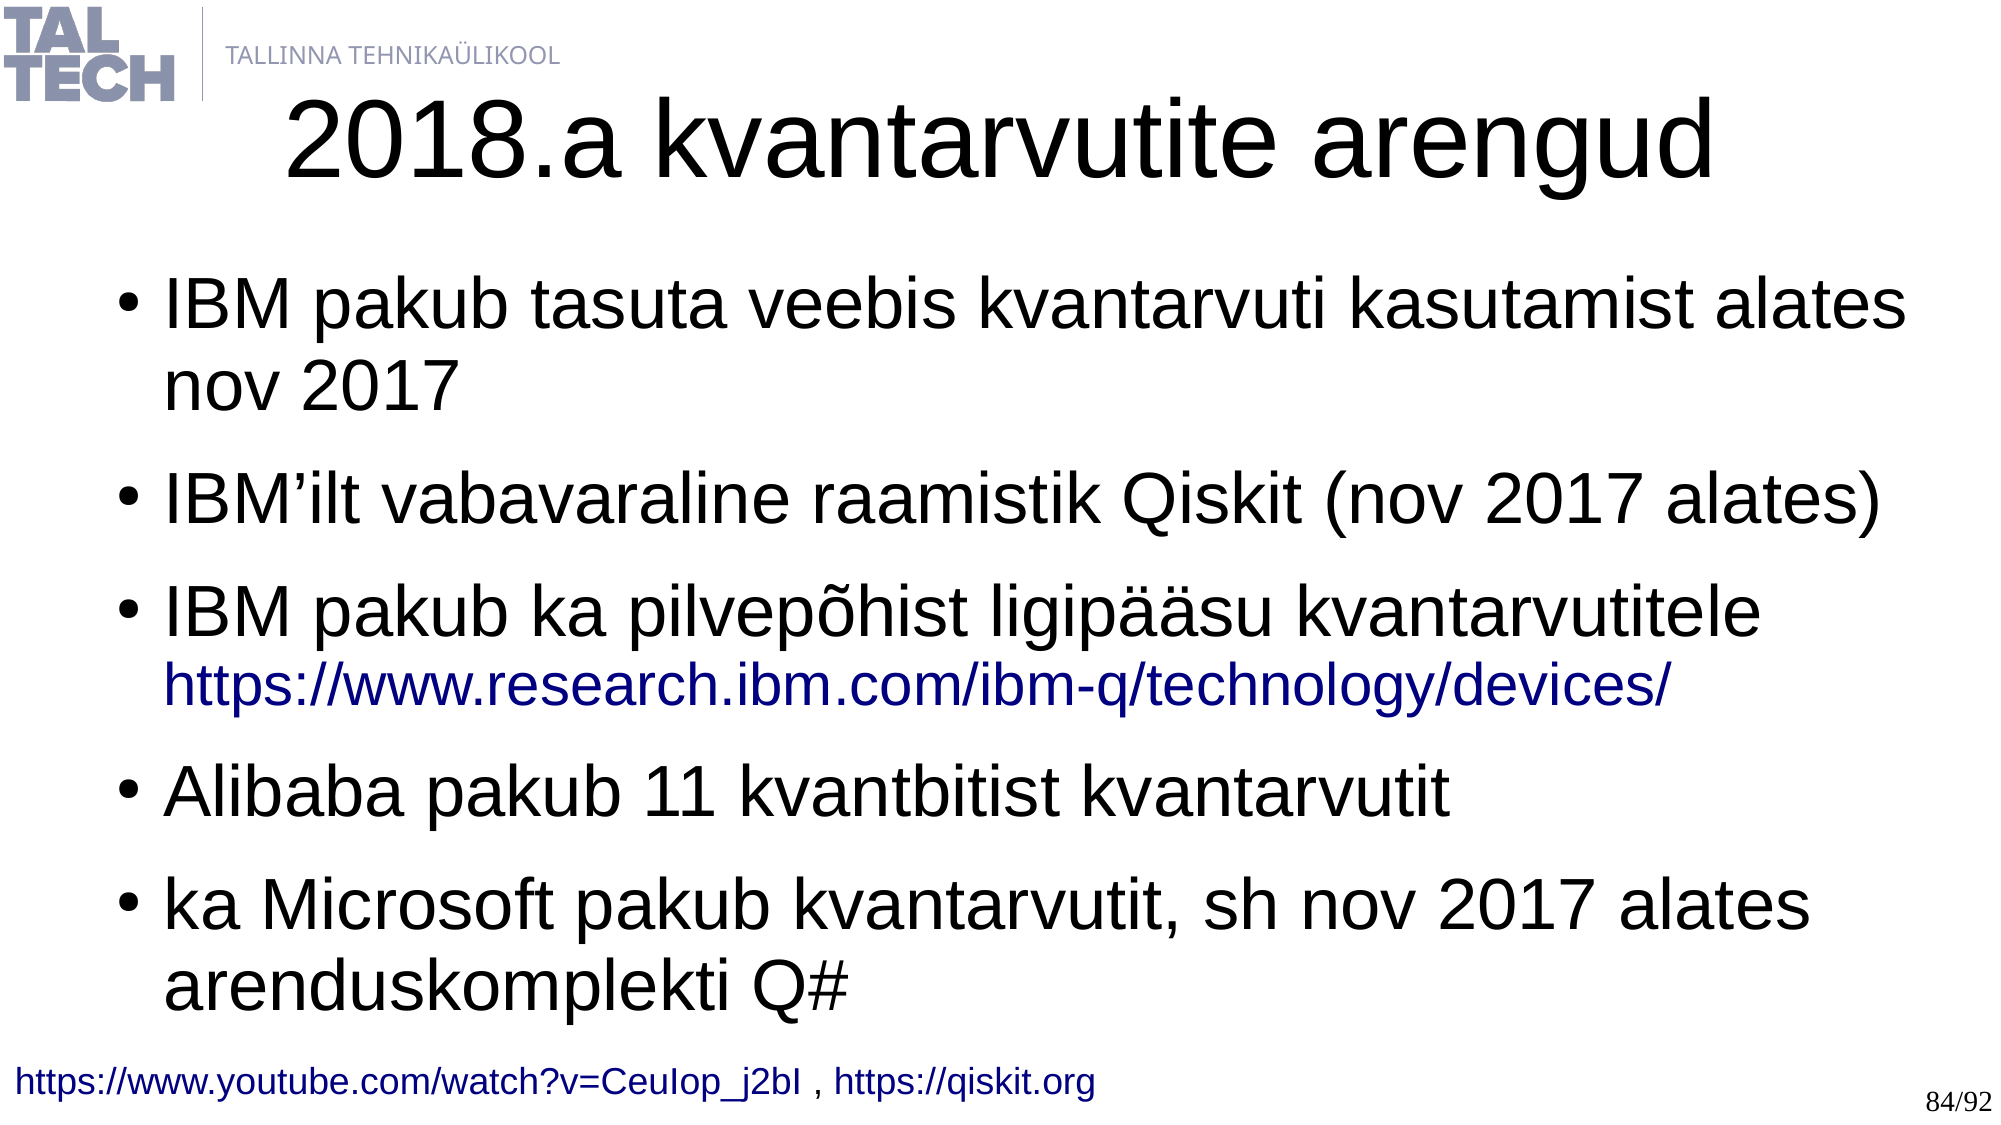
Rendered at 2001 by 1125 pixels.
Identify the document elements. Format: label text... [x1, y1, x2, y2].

list IBM pakub tasuta veebis kvantarvuti kasutamist alates nov 2017 IBM’ilt vabavaraline raamistik Qiskit (nov 2017 alates) IBM pakub ka pilvepõhist ligipääsu kvantarvutitele https://www.research.ibm.com/ibm-q/technology/devices/ Alibaba pakub 11 kvantbitist kvantarvutit ka Microsoft pakub kvantarvutit, sh nov 2017 alates arenduskomplekti Q# [99, 263, 1985, 1028]
picture [0, 0, 178, 107]
title 2018.a kvantarvutite arengud [99, 44, 1901, 233]
text_box https://www.youtube.com/watch?v=CeuIop_j2bI , https://qiskit.org [0, 1053, 1914, 1111]
